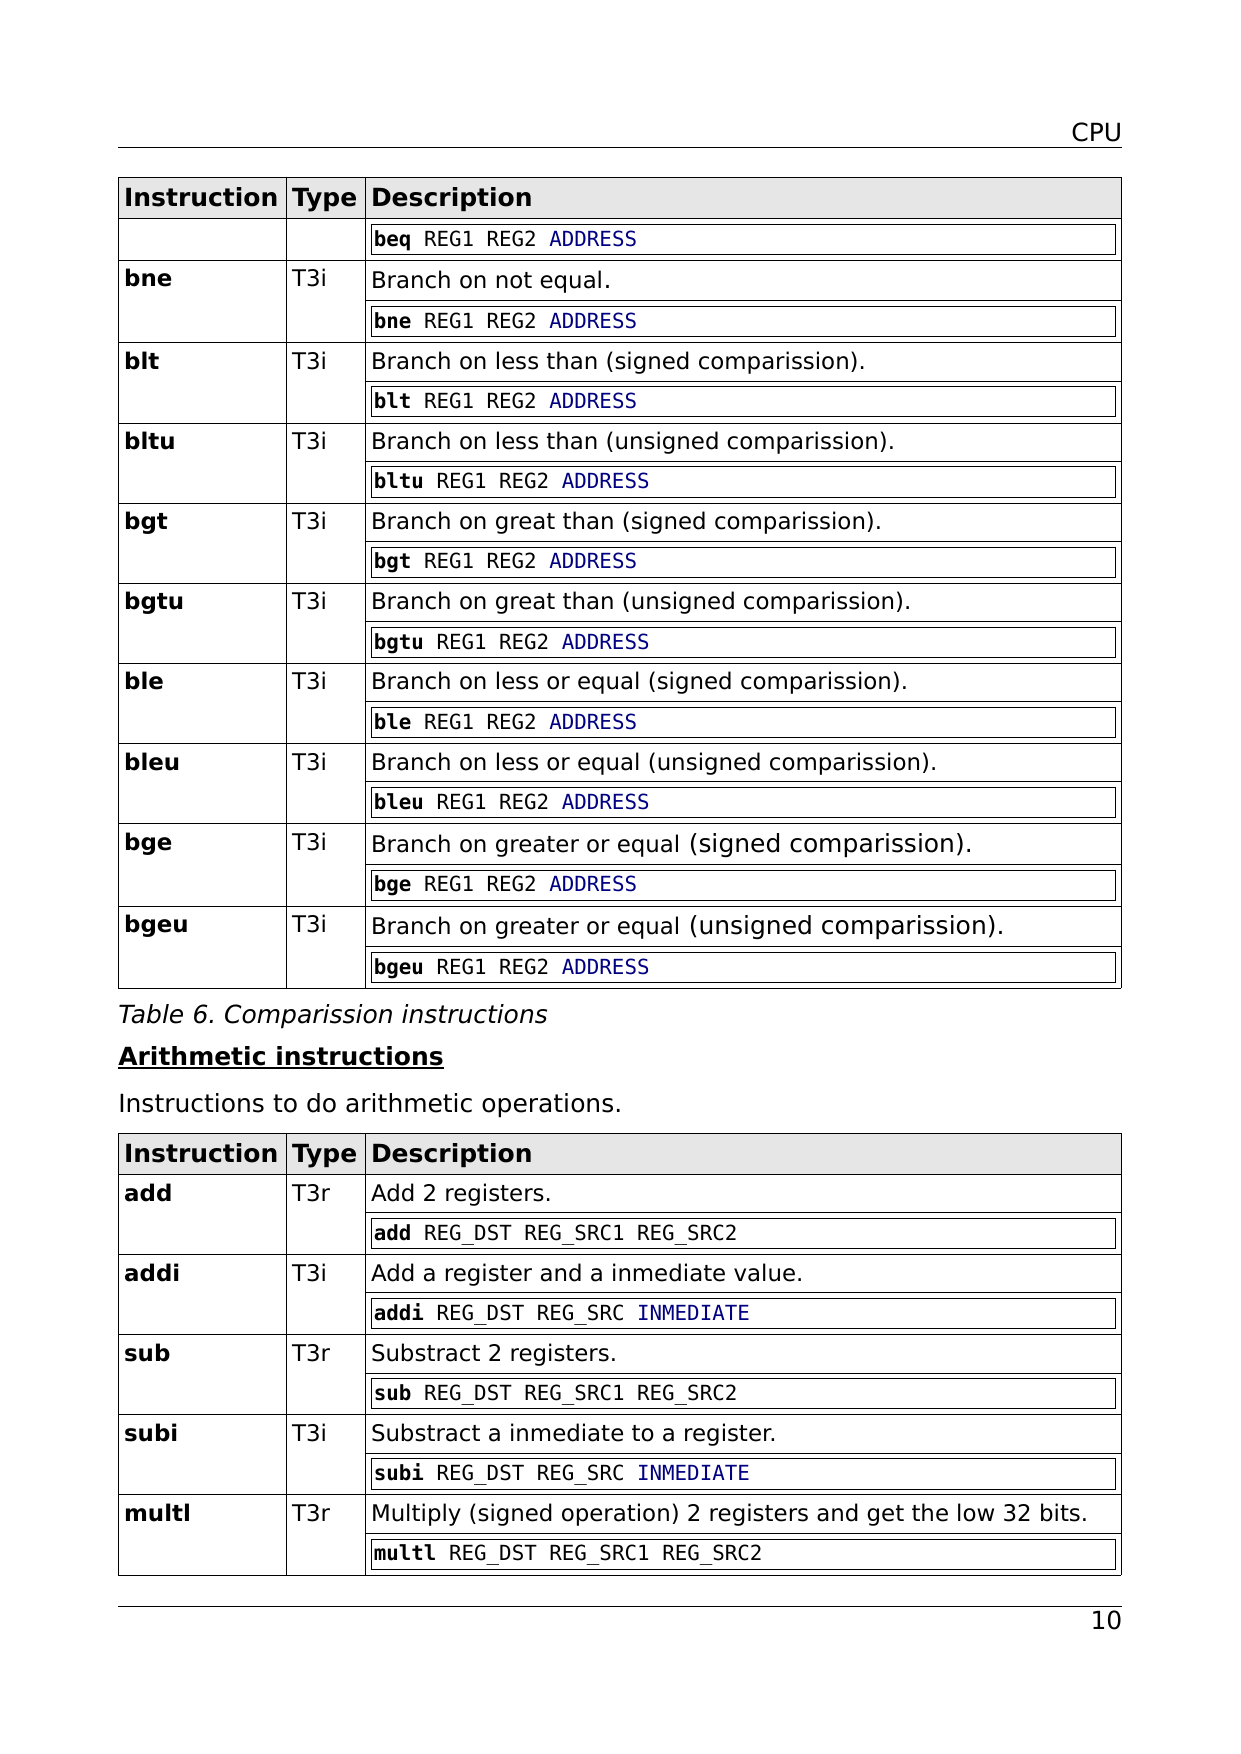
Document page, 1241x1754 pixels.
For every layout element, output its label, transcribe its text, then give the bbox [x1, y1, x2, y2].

table_cell T3i [287, 907, 365, 988]
table_header Branch on great than (signed comparission). [366, 504, 1121, 541]
table_cell bleu REG1 REG2 ADDRESS [366, 782, 1121, 823]
table_cell subi [119, 1415, 286, 1494]
text Instructions to do arithmetic operations. [118, 1089, 1122, 1118]
table_cell bne REG1 REG2 ADDRESS [366, 301, 1121, 342]
table_cell addi REG_DST REG_SRC INMEDIATE [366, 1293, 1121, 1334]
table_header Branch on great than (unsigned comparission). [366, 584, 1121, 621]
table_header Branch on greater or equal (unsigned comparission). [366, 907, 1121, 946]
table_cell ble REG1 REG2 ADDRESS [366, 702, 1121, 743]
table_header Instruction [119, 1134, 286, 1174]
table_cell multl REG_DST REG_SRC1 REG_SRC2 [366, 1534, 1121, 1574]
table_header Description [366, 178, 1121, 218]
table_cell bleu [119, 744, 286, 823]
table_header Branch on less or equal (signed comparission). [366, 664, 1121, 701]
table_header Branch on less or equal (unsigned comparission). [366, 744, 1121, 781]
table_cell add [119, 1175, 286, 1254]
table_cell T3i [287, 261, 365, 342]
table_header Instruction [119, 178, 286, 218]
table_cell T3i [287, 664, 365, 743]
table_cell bgt REG1 REG2 ADDRESS [366, 542, 1121, 583]
table_header Type [287, 178, 365, 218]
text Table 6. Comparission instructions [118, 1001, 1122, 1030]
table_cell blt REG1 REG2 ADDRESS [366, 382, 1121, 422]
table_header Add 2 registers. [366, 1175, 1121, 1212]
table_header Substract a inmediate to a register. [366, 1415, 1121, 1452]
table_cell T3r [287, 1335, 365, 1414]
table_header Branch on less than (signed comparission). [366, 343, 1121, 381]
table_header Substract 2 registers. [366, 1335, 1121, 1372]
table_header Branch on greater or equal (signed comparission). [366, 824, 1121, 864]
table_cell addi [119, 1255, 286, 1334]
table_header Description [366, 1134, 1121, 1174]
table_cell bgeu [119, 907, 286, 988]
table_cell T3r [287, 1175, 365, 1254]
table_cell add REG_DST REG_SRC1 REG_SRC2 [366, 1213, 1121, 1254]
table_cell subi REG_DST REG_SRC INMEDIATE [366, 1454, 1121, 1494]
table_cell T3r [287, 1495, 365, 1574]
table_cell bne [119, 261, 286, 342]
table_cell T3i [287, 424, 365, 502]
table_cell [119, 219, 286, 260]
table_cell T3i [287, 504, 365, 583]
table_cell T3i [287, 824, 365, 906]
table_cell beq REG1 REG2 ADDRESS [366, 219, 1121, 260]
table_header Multiply (signed operation) 2 registers and get the low 32 bits. [366, 1495, 1121, 1533]
table_header Add a register and a inmediate value. [366, 1255, 1121, 1292]
table_cell sub REG_DST REG_SRC1 REG_SRC2 [366, 1374, 1121, 1414]
table_cell [287, 219, 365, 260]
table_cell sub [119, 1335, 286, 1414]
table_cell T3i [287, 744, 365, 823]
table_cell bltu [119, 424, 286, 502]
table_cell T3i [287, 343, 365, 422]
table_cell bge [119, 824, 286, 906]
table_cell bgt [119, 504, 286, 583]
table_cell blt [119, 343, 286, 422]
table_cell bge REG1 REG2 ADDRESS [366, 865, 1121, 906]
table_header Branch on not equal. [366, 261, 1121, 300]
table_cell T3i [287, 1255, 365, 1334]
table_header Branch on less than (unsigned comparission). [366, 424, 1121, 461]
table_cell T3i [287, 584, 365, 663]
table_header Type [287, 1134, 365, 1174]
table_cell multl [119, 1495, 286, 1574]
table_cell T3i [287, 1415, 365, 1494]
table_cell bltu REG1 REG2 ADDRESS [366, 462, 1121, 502]
table_cell bgtu REG1 REG2 ADDRESS [366, 622, 1121, 663]
table_cell bgtu [119, 584, 286, 663]
title Arithmetic instructions [118, 1042, 1122, 1072]
table_cell bgeu REG1 REG2 ADDRESS [366, 947, 1121, 988]
table_cell ble [119, 664, 286, 743]
